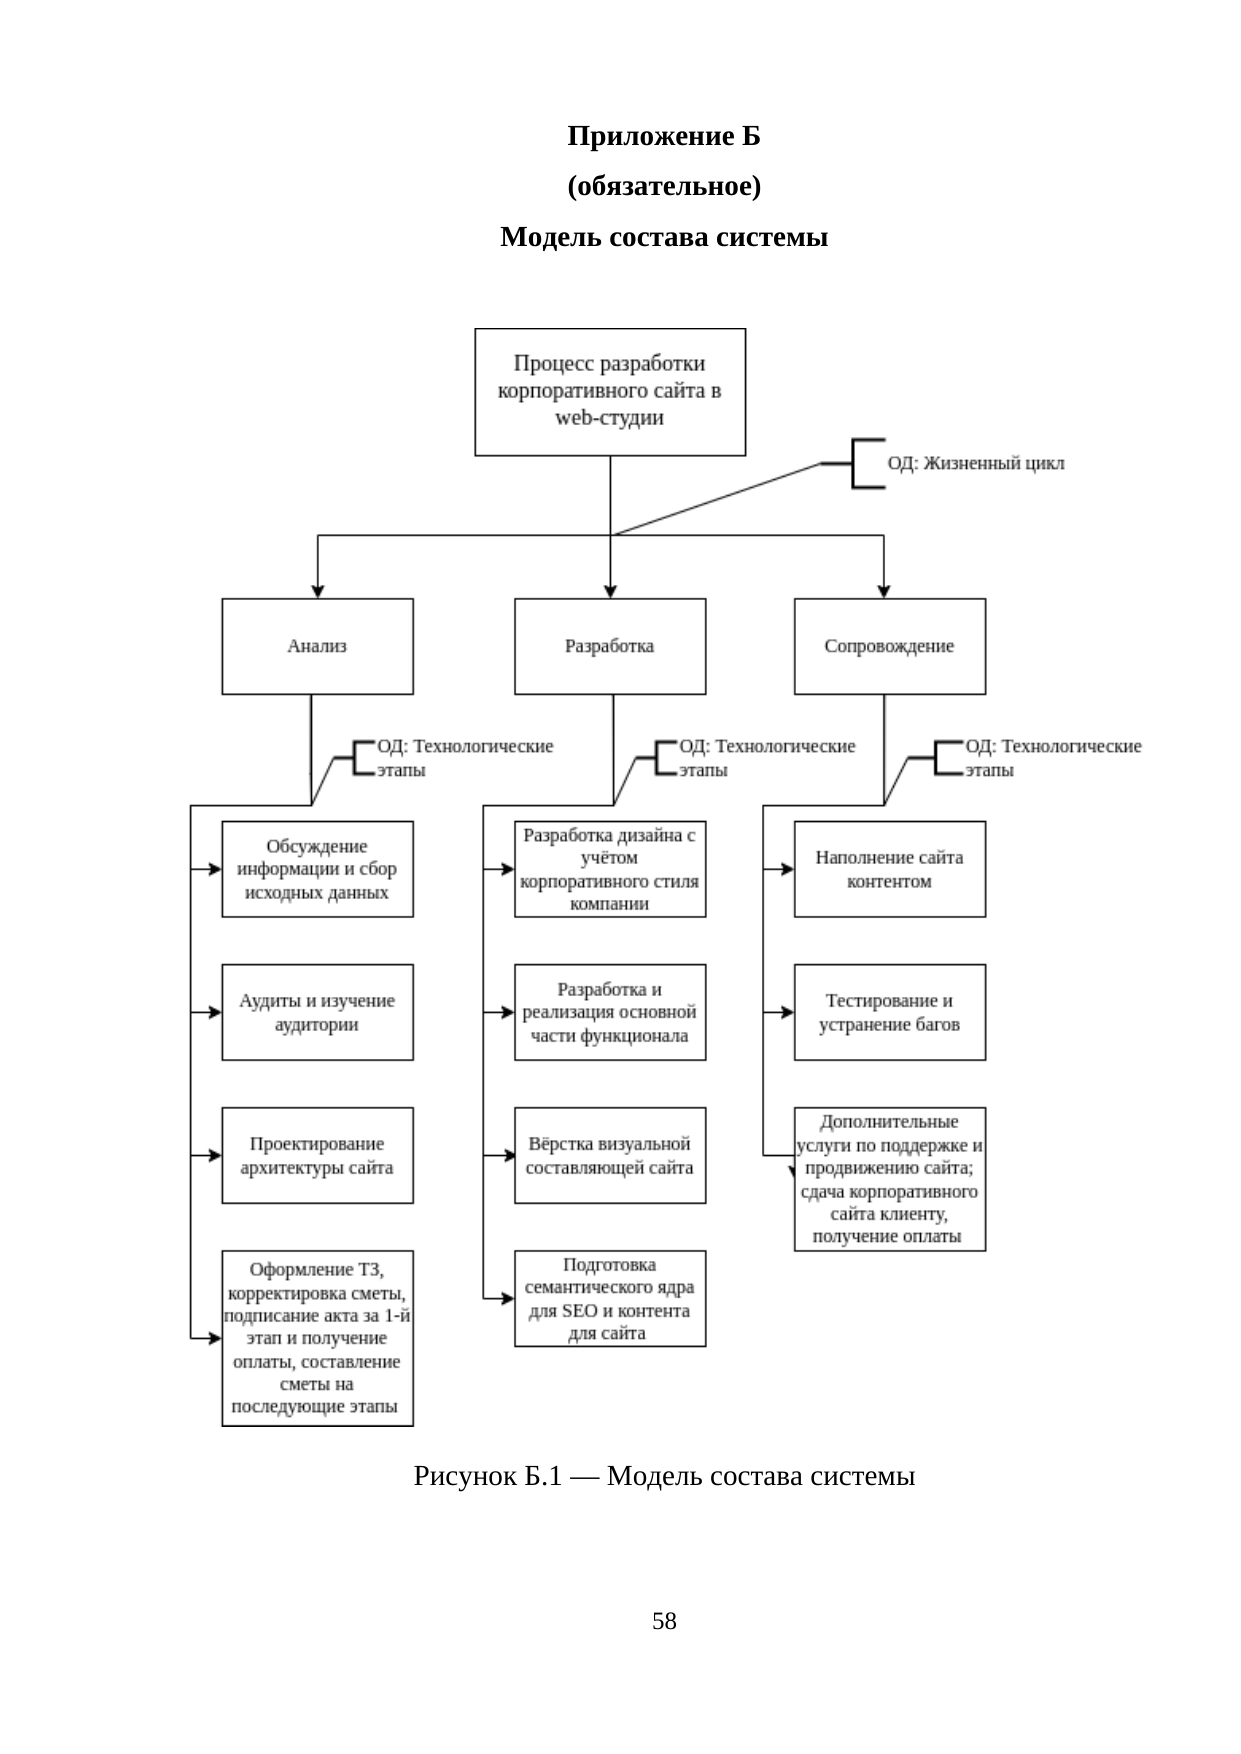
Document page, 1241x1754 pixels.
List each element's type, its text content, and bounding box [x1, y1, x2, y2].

text Рисунок Б.1 — Модель состава системы [177, 1427, 1152, 1491]
subtitle Модель состава системы [177, 219, 1152, 252]
subtitle (обязательное) [177, 168, 1152, 202]
picture [179, 328, 1149, 1427]
subtitle Приложение Б [177, 118, 1152, 152]
